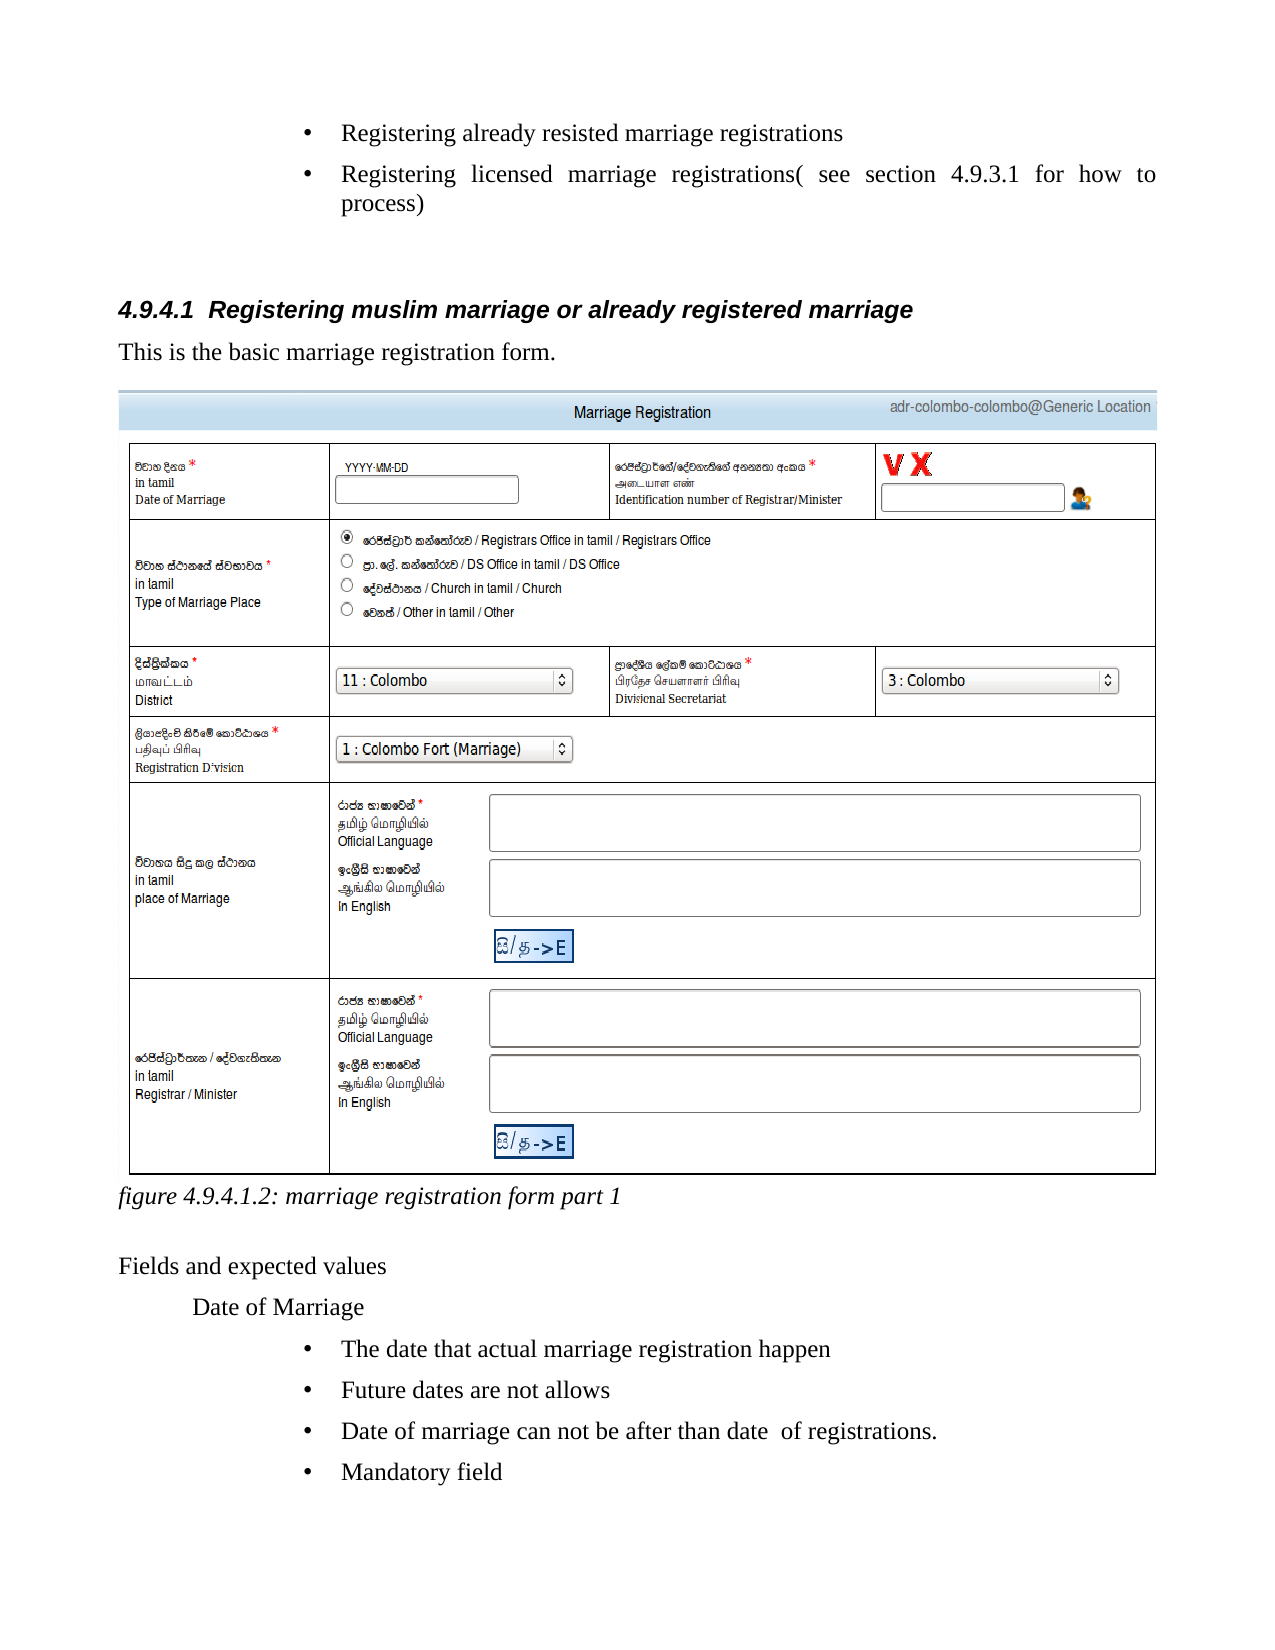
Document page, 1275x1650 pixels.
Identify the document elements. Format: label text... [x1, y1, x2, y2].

text figure 4.9.4.1.2: marriage registration form part 1 [118, 1182, 1157, 1210]
text Date of Marriage [118, 1292, 1157, 1321]
list The date that actual marriage registration happen [303, 1334, 1157, 1362]
list Registering licensed marriage registrations( see section 4.9.3.1 for how to process) [303, 159, 1157, 217]
list Mandatory field [303, 1457, 1157, 1486]
text This is the basic marriage registration form. [118, 337, 1157, 365]
list Date of marriage can not be after than date of registrations. [303, 1416, 1157, 1445]
text Fields and expected values [118, 1251, 1157, 1280]
list Future dates are not allows [303, 1375, 1157, 1404]
picture [118, 390, 1158, 1182]
subtitle Registering muslim marriage or already registered marriage [118, 296, 1157, 324]
list Registering already resisted marriage registrations [303, 118, 1157, 147]
